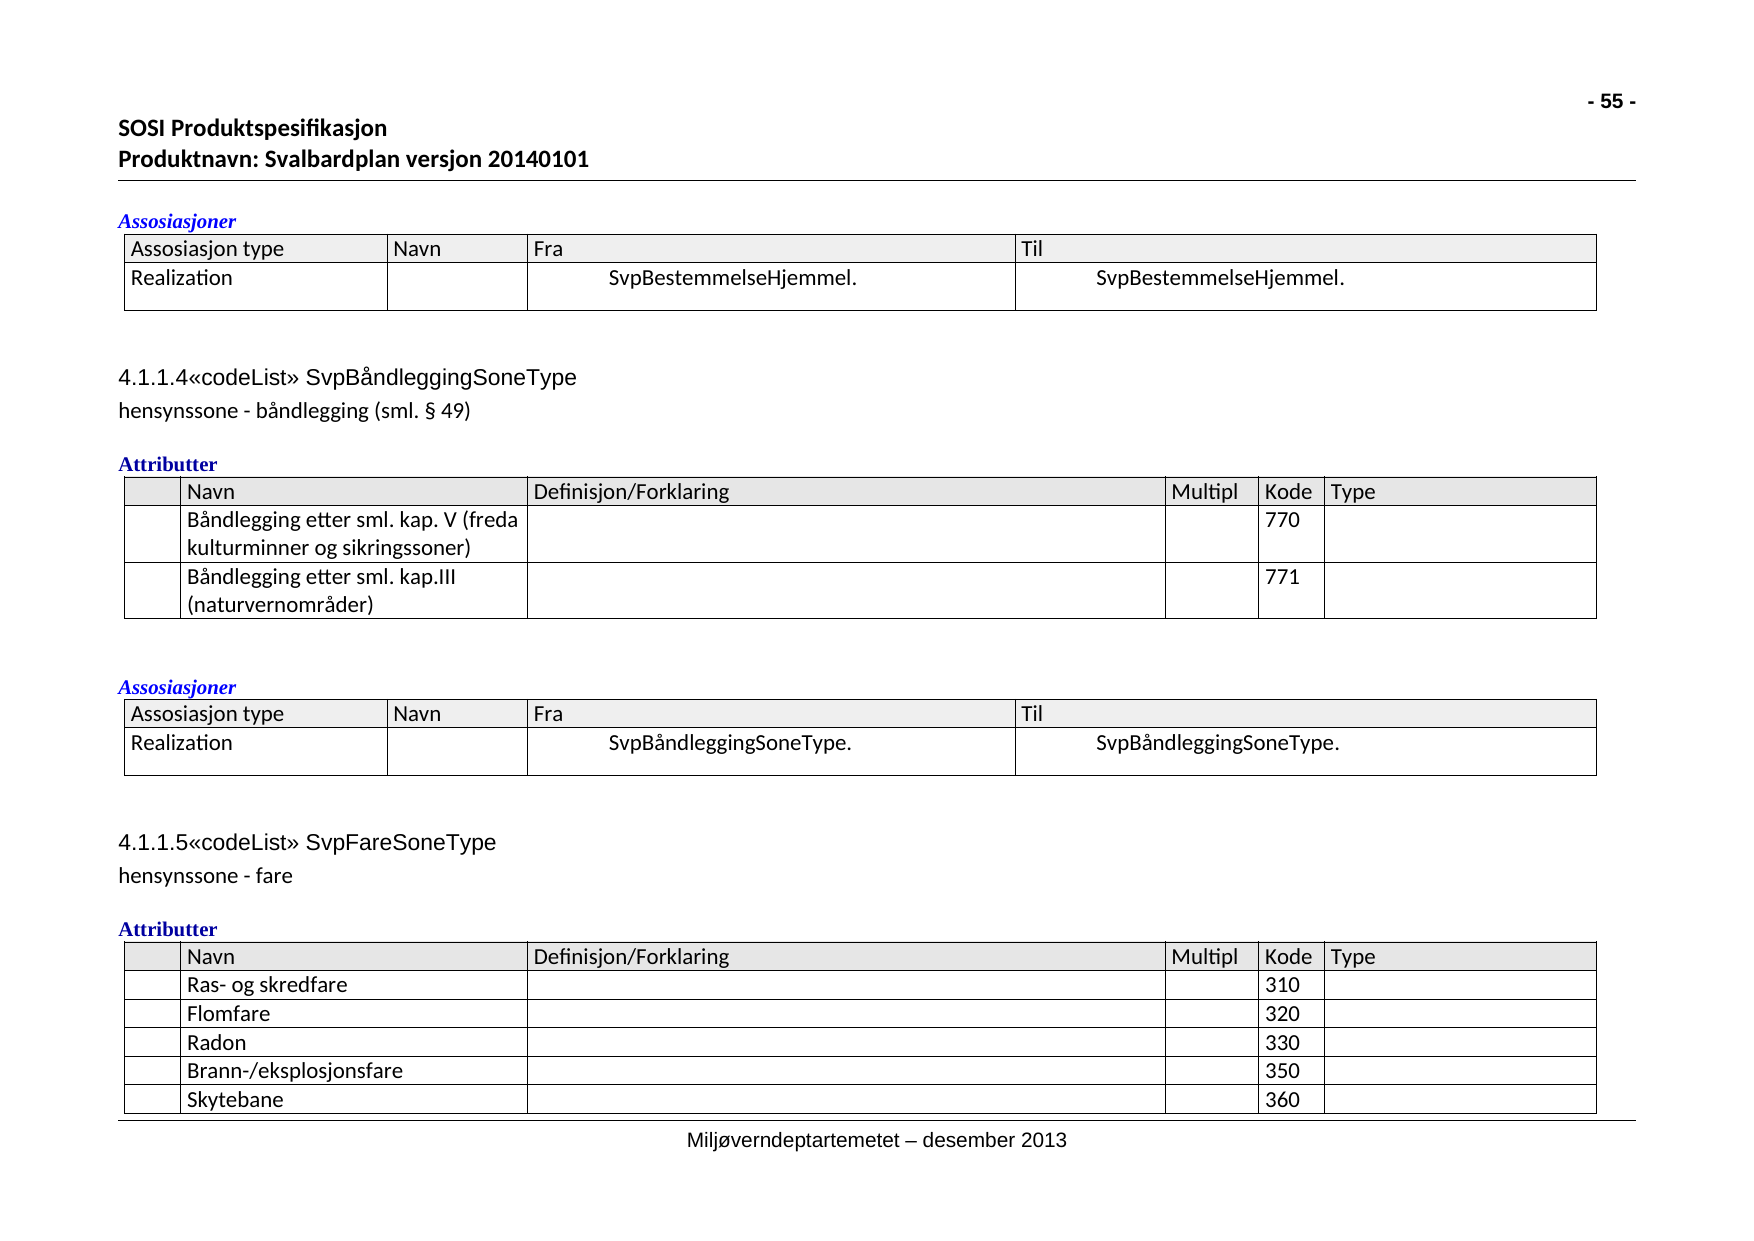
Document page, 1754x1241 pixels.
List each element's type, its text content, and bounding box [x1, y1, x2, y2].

table_header Navn [388, 235, 527, 262]
table_cell [528, 1028, 1165, 1056]
subtitle «codeList» SvpFareSoneType [118, 829, 1636, 855]
table_cell [125, 1000, 180, 1027]
table_cell [1166, 506, 1258, 561]
table_header Kode [1259, 943, 1324, 970]
table_cell [1325, 506, 1596, 561]
table_cell 771 [1259, 563, 1324, 618]
table_cell [528, 506, 1165, 561]
table_cell [1166, 1057, 1258, 1084]
table_cell 350 [1259, 1057, 1324, 1084]
table_cell [1166, 1085, 1258, 1113]
table_header Type [1325, 943, 1596, 970]
table_cell [528, 1085, 1165, 1113]
table_header Til [1016, 700, 1596, 727]
table_header Type [1325, 478, 1596, 505]
table_cell [1325, 1057, 1596, 1084]
list Assosiasjoner [118, 674, 1636, 699]
table_cell [528, 971, 1165, 998]
table_cell [125, 563, 180, 618]
table_cell [125, 1028, 180, 1056]
subtitle «codeList» SvpBåndleggingSoneType [118, 364, 1636, 390]
table_header Definisjon/Forklaring [528, 478, 1165, 505]
table_cell [528, 1057, 1165, 1084]
table_header Definisjon/Forklaring [528, 943, 1165, 970]
table_header Assosiasjon type [125, 700, 387, 727]
table_cell Radon [181, 1028, 527, 1056]
table_cell [1325, 1028, 1596, 1056]
table_header Multipl [1166, 478, 1258, 505]
table_cell Skytebane [181, 1085, 527, 1113]
table_cell Båndlegging etter sml. kap. V (freda kulturminner og sikringssoner) [181, 506, 527, 561]
table_cell [1325, 563, 1596, 618]
table_cell Båndlegging etter sml. kap.III (naturvernområder) [181, 563, 527, 618]
list Attributter [118, 917, 1636, 941]
table_cell SvpBestemmelseHjemmel. [528, 263, 1015, 310]
table_cell [388, 728, 527, 775]
table_cell [388, 263, 527, 310]
table_header Navn [388, 700, 527, 727]
table_cell 310 [1259, 971, 1324, 998]
table_header [125, 943, 180, 970]
table_cell Brann-/eksplosjonsfare [181, 1057, 527, 1084]
table_cell SvpBåndleggingSoneType. [528, 728, 1015, 775]
table_header Fra [528, 235, 1015, 262]
table_header Til [1016, 235, 1596, 262]
text hensynssone - båndlegging (sml. § 49) [118, 396, 1636, 424]
table_header Kode [1259, 478, 1324, 505]
table_cell 320 [1259, 1000, 1324, 1027]
list Assosiasjoner [118, 209, 1636, 233]
table_cell [1325, 1085, 1596, 1113]
table_cell [528, 1000, 1165, 1027]
table_header Multipl [1166, 943, 1258, 970]
table_cell Realization [125, 263, 387, 310]
table_cell Flomfare [181, 1000, 527, 1027]
table_cell [1166, 971, 1258, 998]
table_header Navn [181, 943, 527, 970]
table_cell SvpBestemmelseHjemmel. [1016, 263, 1596, 310]
table_cell 770 [1259, 506, 1324, 561]
table_cell 360 [1259, 1085, 1324, 1113]
table_cell Ras- og skredfare [181, 971, 527, 998]
table_cell SvpBåndleggingSoneType. [1016, 728, 1596, 775]
table_cell [125, 1085, 180, 1113]
table_cell [125, 1057, 180, 1084]
table_cell [1166, 1028, 1258, 1056]
table_cell [1166, 1000, 1258, 1027]
table_cell [1325, 1000, 1596, 1027]
table_cell [125, 971, 180, 998]
table_cell 330 [1259, 1028, 1324, 1056]
table_cell [125, 506, 180, 561]
table_cell Realization [125, 728, 387, 775]
table_cell [528, 563, 1165, 618]
table_header Assosiasjon type [125, 235, 387, 262]
text hensynssone - fare [118, 861, 1636, 889]
table_header Navn [181, 478, 527, 505]
list Attributter [118, 452, 1636, 476]
table_header Fra [528, 700, 1015, 727]
table_cell [1166, 563, 1258, 618]
table_header [125, 478, 180, 505]
table_cell [1325, 971, 1596, 998]
